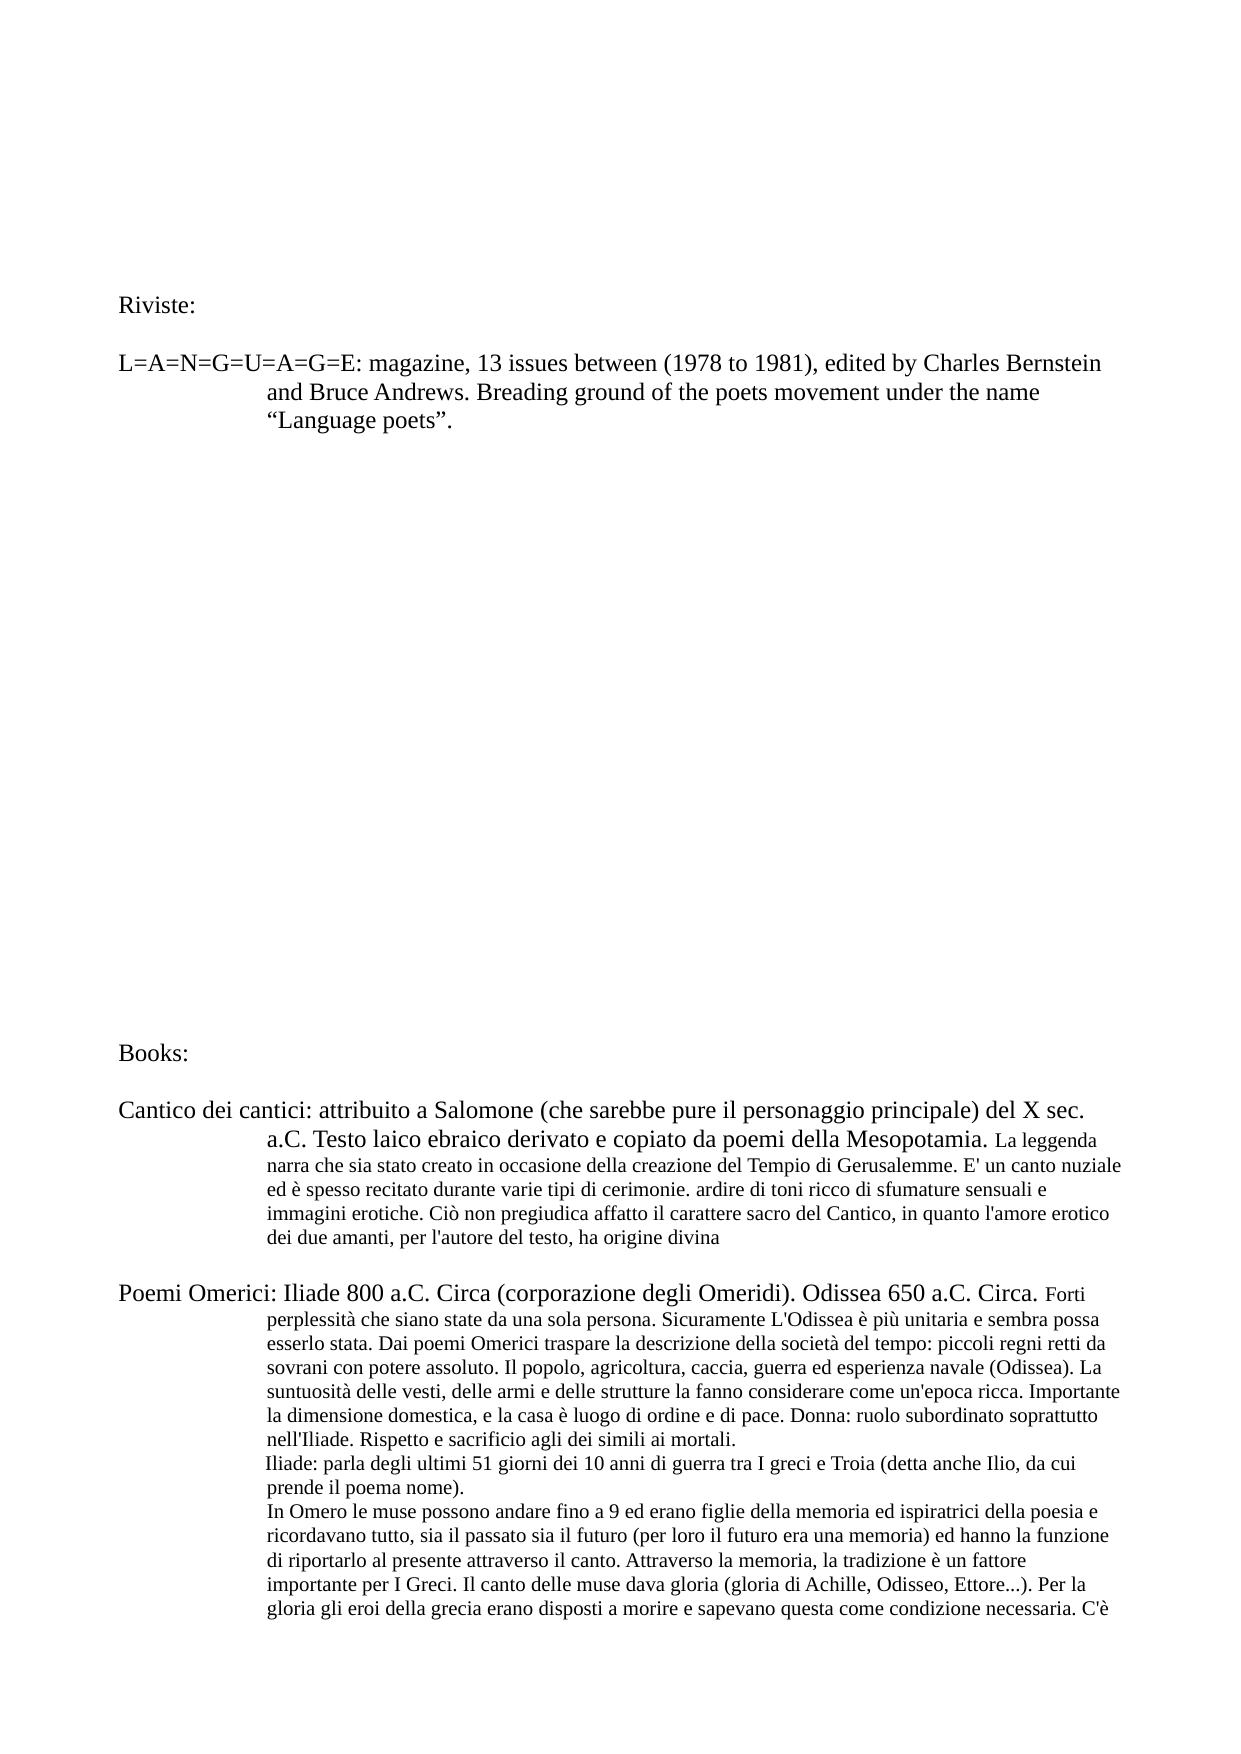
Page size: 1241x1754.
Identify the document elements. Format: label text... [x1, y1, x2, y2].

text In Omero le muse possono andare fino a 9 ed erano figlie della memoria ed ispiratrici della poesia e ricordavano tutto, sia il passato sia il futuro (per loro il futuro era una memoria) ed hanno la funzione di riportarlo al presente attraverso il canto. Attraverso la memoria, la tradizione è un fattore importante per I Greci. Il canto delle muse dava gloria (gloria di Achille, Odisseo, Ettore...). Per la gloria gli eroi della grecia erano disposti a morire e sapevano questa come condizione necessaria. C'è [265, 1499, 1122, 1620]
text Books: [118, 1038, 1122, 1067]
text Cantico dei cantici: attribuito a Salomone (che sarebbe pure il personaggio principale) del X sec. a.C. Testo laico ebraico derivato e copiato da poemi della Mesopotamia. La leggenda narra che sia stato creato in occasione della creazione del Tempio di Gerusalemme. E' un canto nuziale ed è spesso recitato durante varie tipi di cerimonie. ardire di toni ricco di sfumature sensuali e immagini erotiche. Ciò non pregiudica affatto il carattere sacro del Cantico, in quanto l'amore erotico dei due amanti, per l'autore del testo, ha origine divina [118, 1096, 1122, 1249]
text Iliade: parla degli ultimi 51 giorni dei 10 anni di guerra tra I greci e Troia (detta anche Ilio, da cui prende il poema nome). [265, 1451, 1122, 1499]
text L=A=N=G=U=A=G=E: magazine, 13 issues between (1978 to 1981), edited by Charles Bernstein and Bruce Andrews. Breading ground of the poets movement under the name “Language poets”. [118, 348, 1122, 434]
text Riviste: [118, 291, 1122, 319]
text Poemi Omerici: Iliade 800 a.C. Circa (corporazione degli Omeridi). Odissea 650 a.C. Circa. Forti perplessità che siano state da una sola persona. Sicuramente L'Odissea è più unitaria e sembra possa esserlo stata. Dai poemi Omerici traspare la descrizione della società del tempo: piccoli regni retti da sovrani con potere assoluto. Il popolo, agricoltura, caccia, guerra ed esperienza navale (Odissea). La suntuosità delle vesti, delle armi e delle strutture la fanno considerare come un'epoca ricca. Importante la dimensione domestica, e la casa è luogo di ordine e di pace. Donna: ruolo subordinato soprattutto nell'Iliade. Rispetto e sacrificio agli dei simili ai mortali. [118, 1278, 1122, 1451]
